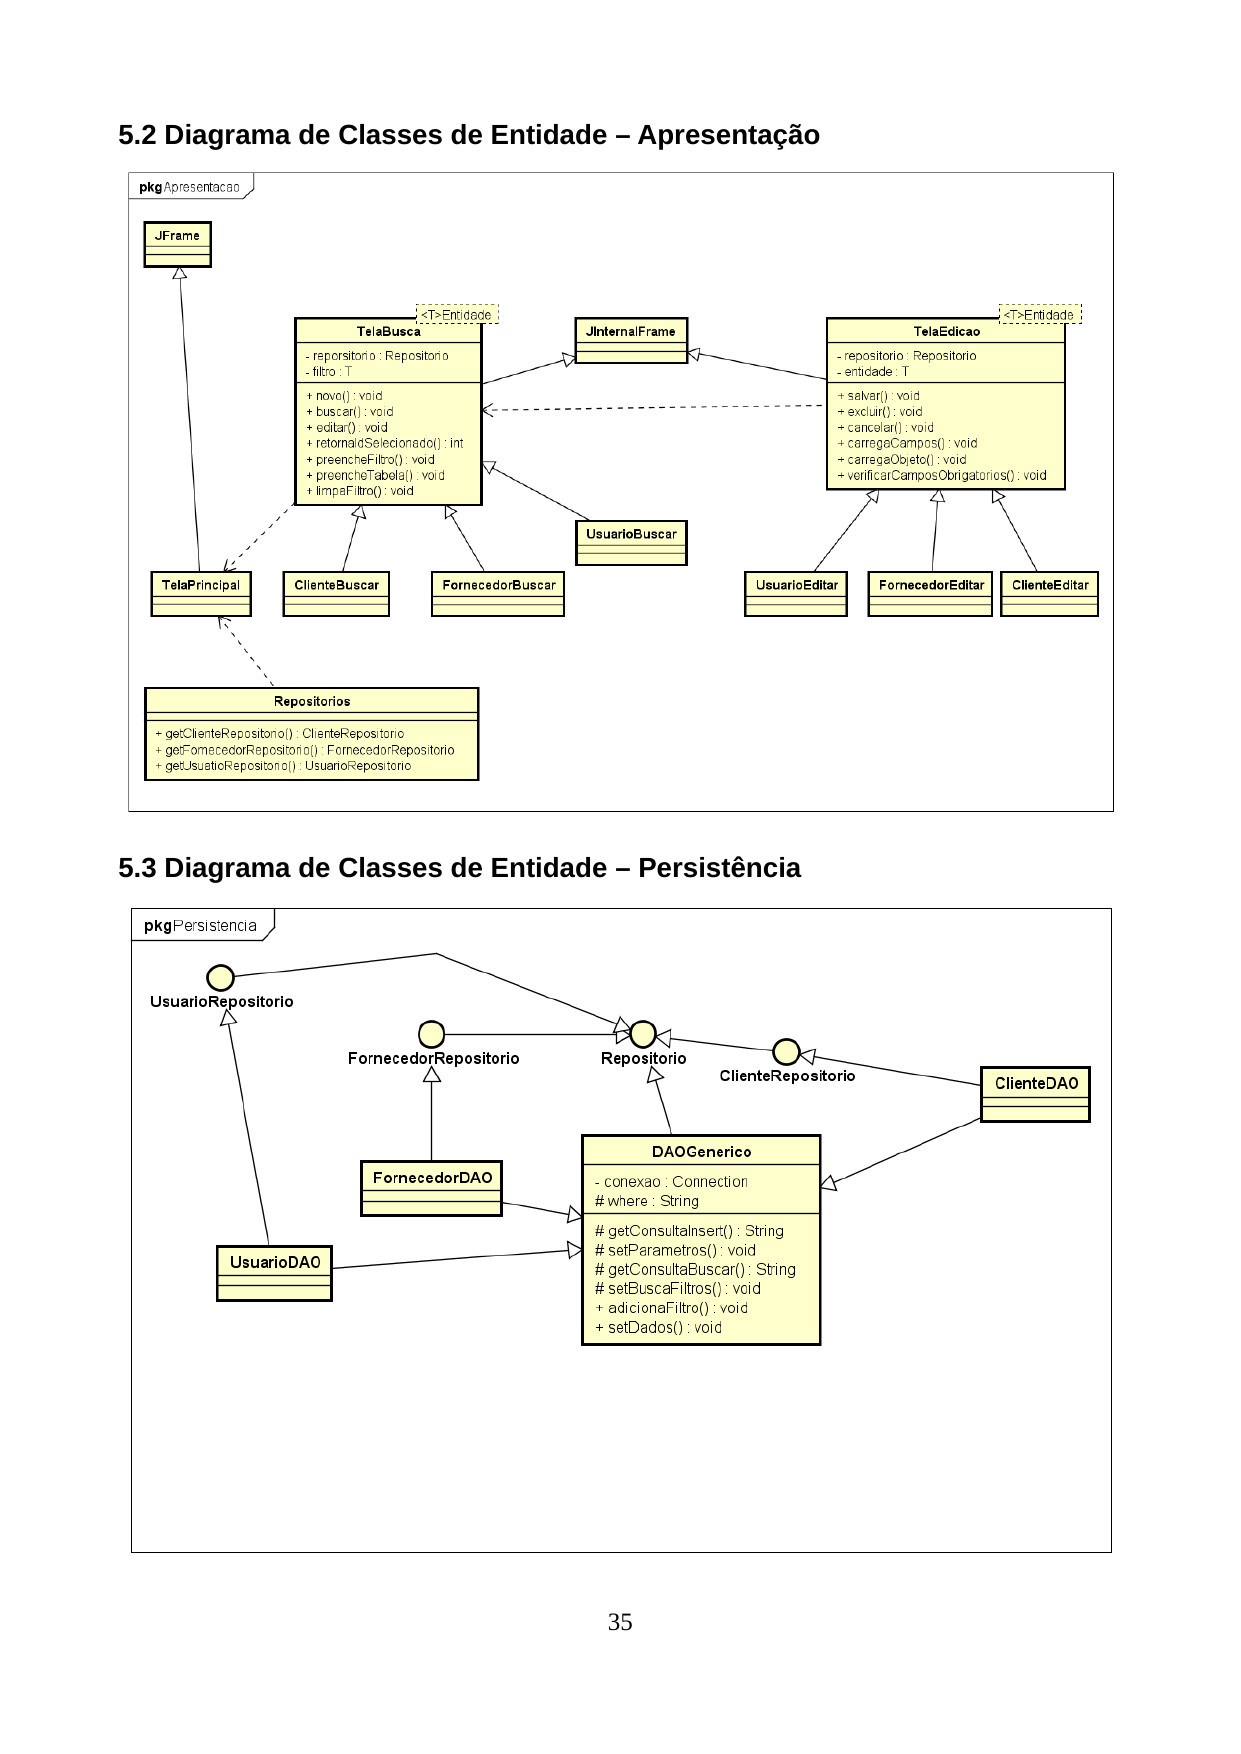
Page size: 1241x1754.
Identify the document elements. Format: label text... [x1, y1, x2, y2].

subtitle 5.2 Diagrama de Classes de Entidade – Apresentação [118, 118, 1122, 150]
subtitle 5.3 Diagrama de Classes de Entidade – Persistência [118, 820, 1122, 883]
picture [118, 896, 1123, 1565]
picture [118, 162, 1123, 820]
